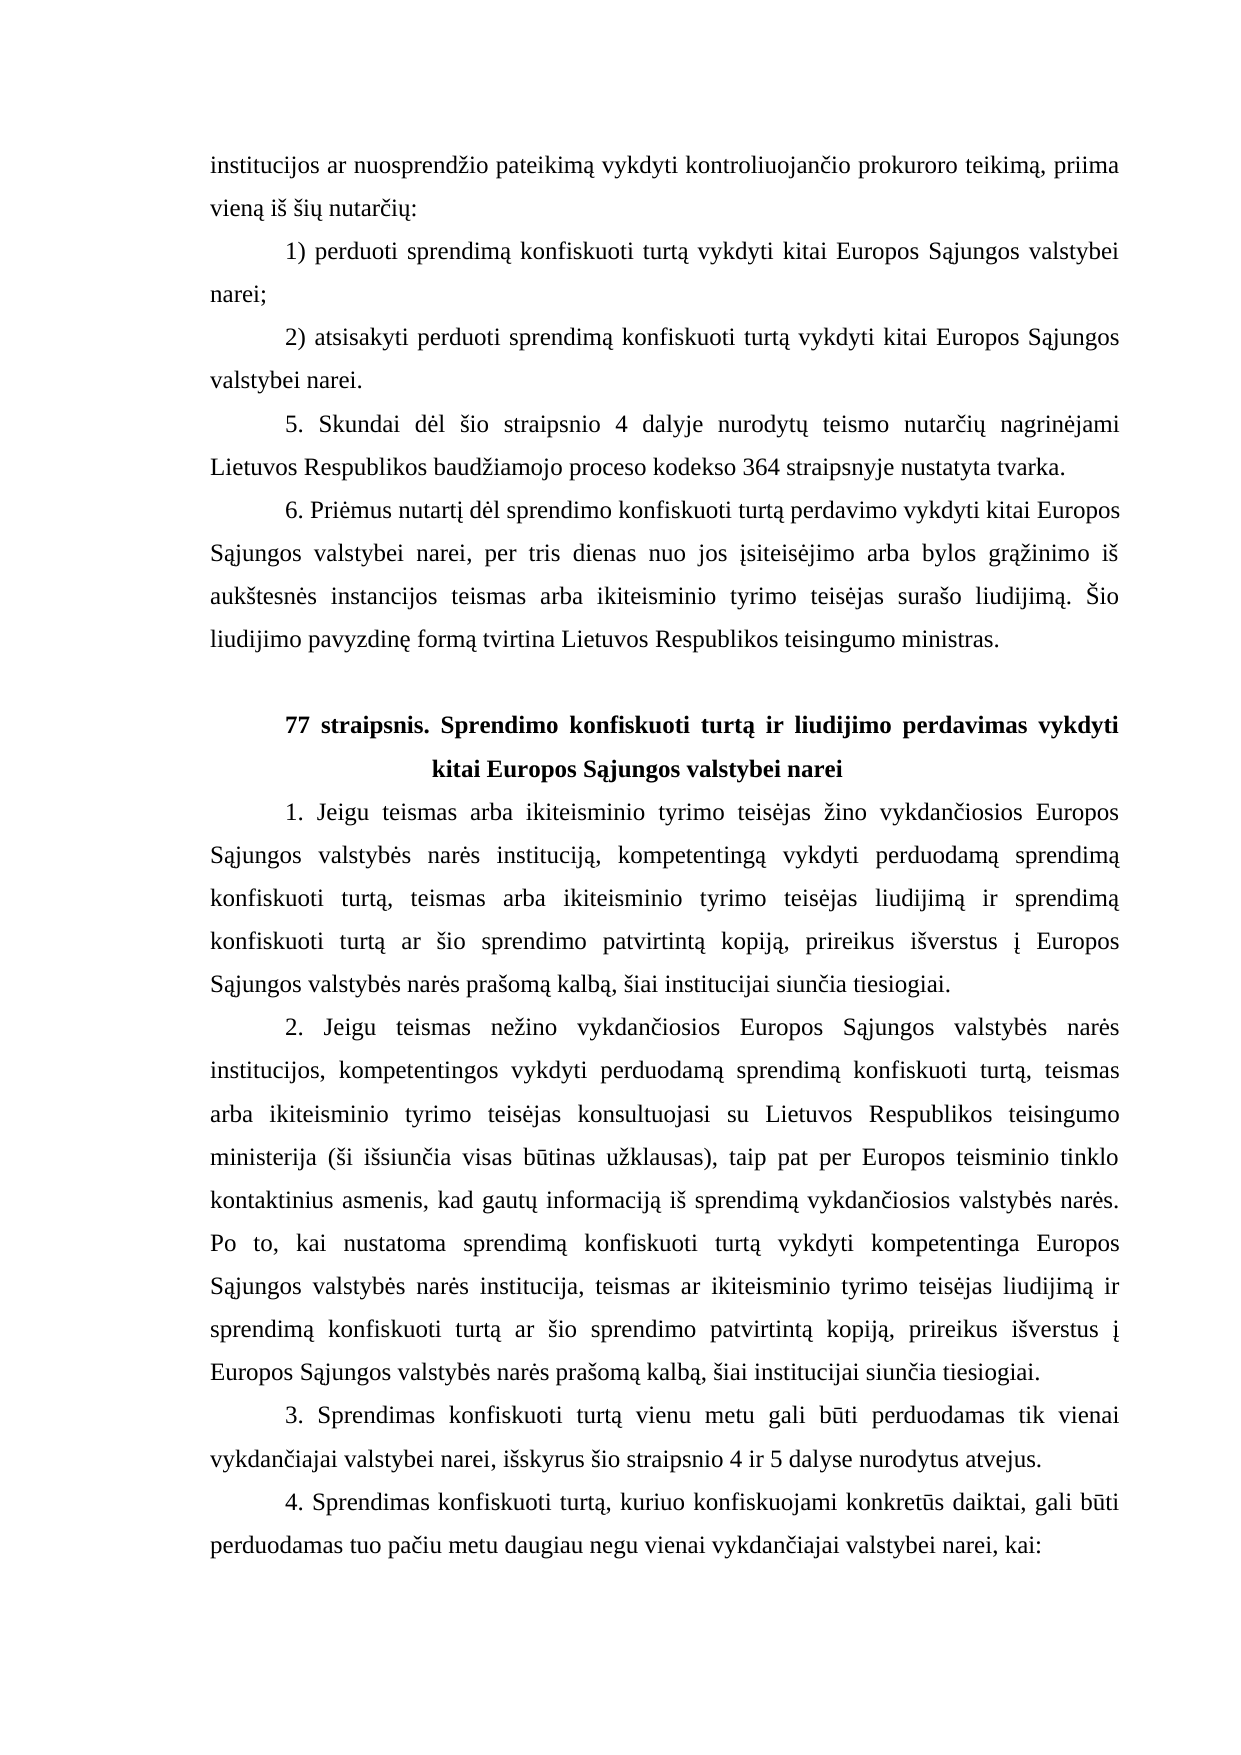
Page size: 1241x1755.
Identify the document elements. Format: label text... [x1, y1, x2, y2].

text 1. Jeigu teismas arba ikiteisminio tyrimo teisėjas žino vykdančiosios Europos Sąjungos valstybės narės instituciją, kompetentingą vykdyti perduodamą sprendimą konfiskuoti turtą, teismas arba ikiteisminio tyrimo teisėjas liudijimą ir sprendimą konfiskuoti turtą ar šio sprendimo patvirtintą kopiją, prireikus išverstus į Europos Sąjungos valstybės narės prašomą kalbą, šiai institucijai siunčia tiesiogiai. [210, 797, 1120, 998]
text institucijos ar nuosprendžio pateikimą vykdyti kontroliuojančio prokuroro teikimą, priima vieną iš šių nutarčių: [210, 150, 1120, 222]
text 2) atsisakyti perduoti sprendimą konfiskuoti turtą vykdyti kitai Europos Sąjungos valstybei narei. [210, 322, 1120, 394]
text 6. Priėmus nutartį dėl sprendimo konfiskuoti turtą perdavimo vykdyti kitai Europos Sąjungos valstybei narei, per tris dienas nuo jos įsiteisėjimo arba bylos grąžinimo iš aukštesnės instancijos teismas arba ikiteisminio tyrimo teisėjas surašo liudijimą. Šio liudijimo pavyzdinę formą tvirtina Lietuvos Respublikos teisingumo ministras. [210, 495, 1120, 653]
text 77 straipsnis. Sprendimo konfiskuoti turtą ir liudijimo perdavimas vykdyti kitai Europos Sąjungos valstybei narei [285, 711, 1120, 782]
text 4. Sprendimas konfiskuoti turtą, kuriuo konfiskuojami konkretūs daiktai, gali būti perduodamas tuo pačiu metu daugiau negu vienai vykdančiajai valstybei narei, kai: [210, 1487, 1120, 1559]
text 2. Jeigu teismas nežino vykdančiosios Europos Sąjungos valstybės narės institucijos, kompetentingos vykdyti perduodamą sprendimą konfiskuoti turtą, teismas arba ikiteisminio tyrimo teisėjas konsultuojasi su Lietuvos Respublikos teisingumo ministerija (ši išsiunčia visas būtinas užklausas), taip pat per Europos teisminio tinklo kontaktinius asmenis, kad gautų informaciją iš sprendimą vykdančiosios valstybės narės. Po to, kai nustatoma sprendimą konfiskuoti turtą vykdyti kompetentinga Europos Sąjungos valstybės narės institucija, teismas ar ikiteisminio tyrimo teisėjas liudijimą ir sprendimą konfiskuoti turtą ar šio sprendimo patvirtintą kopiją, prireikus išverstus į Europos Sąjungos valstybės narės prašomą kalbą, šiai institucijai siunčia tiesiogiai. [210, 1012, 1120, 1386]
text 1) perduoti sprendimą konfiskuoti turtą vykdyti kitai Europos Sąjungos valstybei narei; [210, 236, 1120, 308]
text 5. Skundai dėl šio straipsnio 4 dalyje nurodytų teismo nutarčių nagrinėjami Lietuvos Respublikos baudžiamojo proceso kodekso 364 straipsnyje nustatyta tvarka. [210, 409, 1120, 481]
text 3. Sprendimas konfiskuoti turtą vienu metu gali būti perduodamas tik vienai vykdančiajai valstybei narei, išskyrus šio straipsnio 4 ir 5 dalyse nurodytus atvejus. [210, 1401, 1120, 1472]
